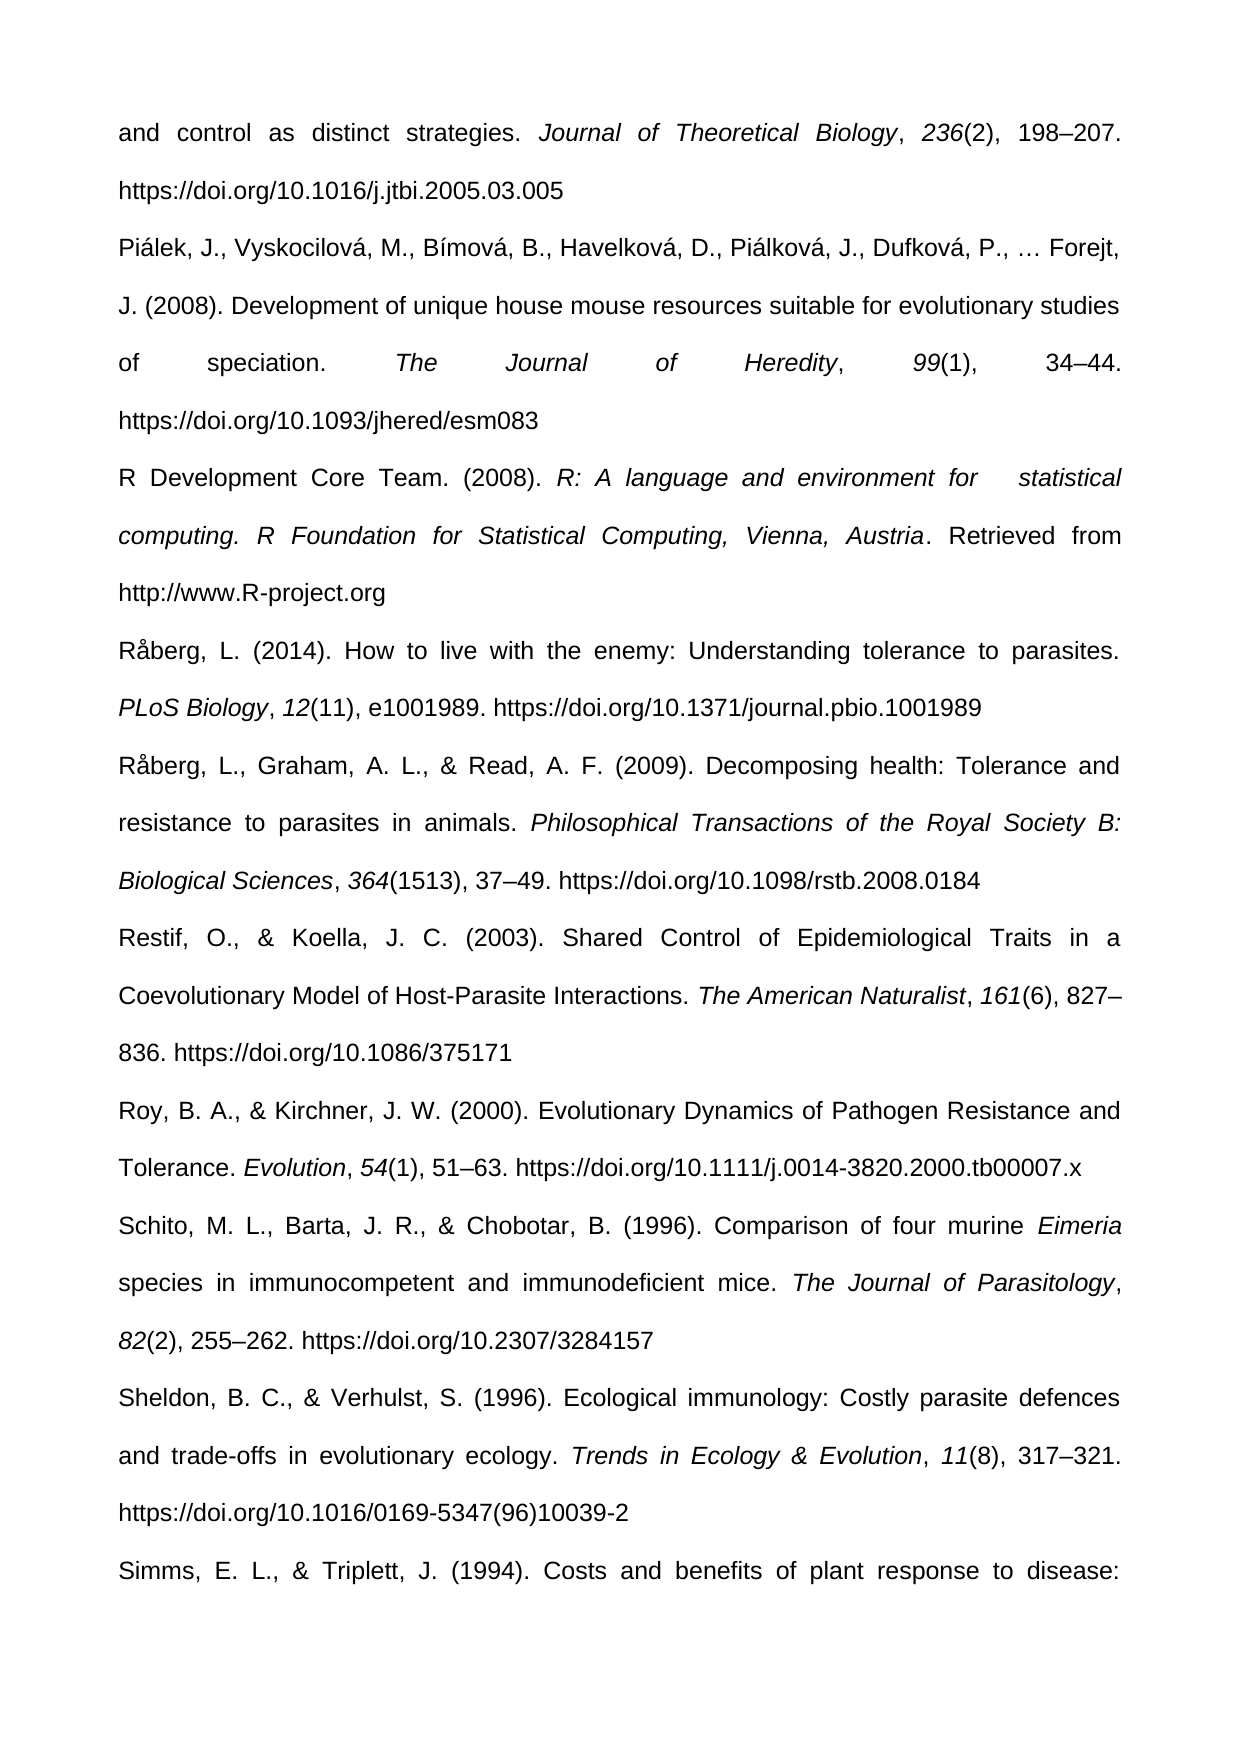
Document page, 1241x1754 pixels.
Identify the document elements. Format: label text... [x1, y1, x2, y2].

text Simms, E. L., & Triplett, J. (1994). Costs and benefits of plant response to disease: [118, 1556, 1122, 1584]
text Råberg, L. (2014). How to live with the enemy: Understanding tolerance to parasites. PLoS Biology, 12(11), e1001989. https://doi.org/10.1371/journal.pbio.1001989 [118, 636, 1122, 722]
text Piálek, J., Vyskocilová, M., Bímová, B., Havelková, D., Piálková, J., Dufková, P., … Forejt, J. (2008). Development of unique house mouse resources suitable for evolutionary studies of speciation. The Journal of Heredity, 99(1), 34–44. https://doi.org/10.1093/jhered/esm083 [118, 233, 1122, 434]
text and control as distinct strategies. Journal of Theoretical Biology, 236(2), 198–207. https://doi.org/10.1016/j.jtbi.2005.03.005 [118, 118, 1122, 204]
text Restif, O., & Koella, J. C. (2003). Shared Control of Epidemiological Traits in a Coevolutionary Model of Host‐Parasite Interactions. The American Naturalist, 161(6), 827–836. https://doi.org/10.1086/375171 [118, 923, 1122, 1067]
text Schito, M. L., Barta, J. R., & Chobotar, B. (1996). Comparison of four murine Eimeria species in immunocompetent and immunodeficient mice. The Journal of Parasitology, 82(2), 255–262. https://doi.org/10.2307/3284157 [118, 1211, 1122, 1354]
text R Development Core Team. (2008). R: A language and environment for statistical computing. R Foundation for Statistical Computing, Vienna, Austria. Retrieved from http://www.R-project.org [118, 463, 1122, 607]
text Sheldon, B. C., & Verhulst, S. (1996). Ecological immunology: Costly parasite defences and trade-offs in evolutionary ecology. Trends in Ecology & Evolution, 11(8), 317–321. https://doi.org/10.1016/0169-5347(96)10039-2 [118, 1383, 1122, 1527]
text Råberg, L., Graham, A. L., & Read, A. F. (2009). Decomposing health: Tolerance and resistance to parasites in animals. Philosophical Transactions of the Royal Society B: Biological Sciences, 364(1513), 37–49. https://doi.org/10.1098/rstb.2008.0184 [118, 751, 1122, 894]
text Roy, B. A., & Kirchner, J. W. (2000). Evolutionary Dynamics of Pathogen Resistance and Tolerance. Evolution, 54(1), 51–63. https://doi.org/10.1111/j.0014-3820.2000.tb00007.x [118, 1096, 1122, 1182]
